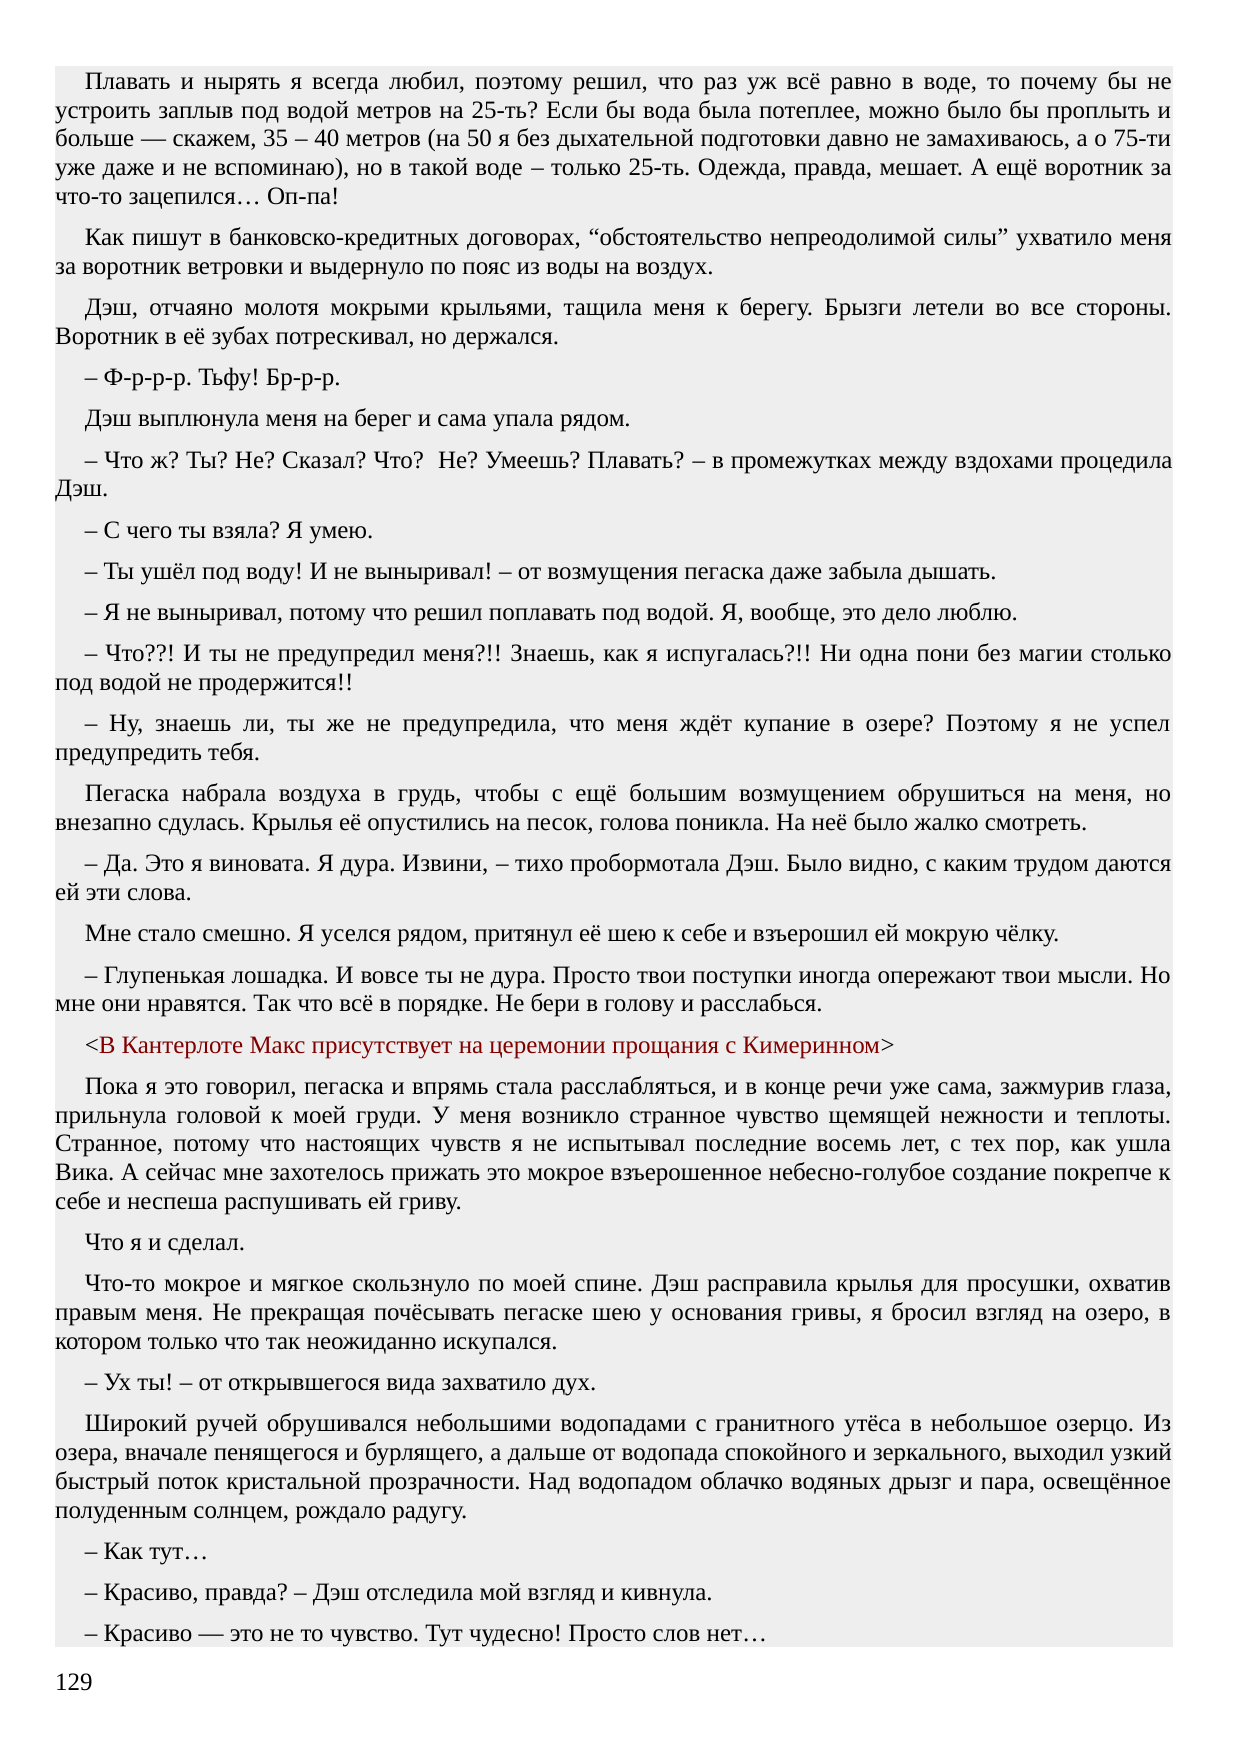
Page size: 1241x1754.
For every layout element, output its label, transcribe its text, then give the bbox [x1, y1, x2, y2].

text – Что??! И ты не предупредил меня?!! Знаешь, как я испугалась?!! Ни одна пони без магии столько под водой не продержится!! [55, 638, 1173, 696]
text Как пишут в банковско-кредитных договорах, “обстоятельство непреодолимой силы” ухватило меня за воротник ветровки и выдернуло по пояс из воды на воздух. [55, 222, 1173, 280]
text Что я и сделал. [55, 1227, 1173, 1256]
text Что-то мокрое и мягкое скользнуло по моей спине. Дэш расправила крылья для просушки, охватив правым меня. Не прекращая почёсывать пегаске шею у основания гривы, я бросил взгляд на озеро, в котором только что так неожиданно искупался. [55, 1268, 1173, 1355]
text Пегаска набрала воздуха в грудь, чтобы с ещё большим возмущением обрушиться на меня, но внезапно сдулась. Крылья её опустились на песок, голова поникла. На неё было жалко смотреть. [55, 778, 1173, 836]
text – Глупенькая лошадка. И вовсе ты не дура. Просто твои поступки иногда опережают твои мысли. Но мне они нравятся. Так что всё в порядке. Не бери в голову и расслабься. [55, 960, 1173, 1017]
text – С чего ты взяла? Я умею. [55, 515, 1173, 543]
text – Ну, знаешь ли, ты же не предупредила, что меня ждёт купание в озере? Поэтому я не успел предупредить тебя. [55, 708, 1173, 766]
text – Ф-р-р-р. Тьфу! Бр-р-р. [55, 362, 1173, 391]
text – Что ж? Ты? Не? Сказал? Что? Не? Умеешь? Плавать? – в промежутках между вздохами процедила Дэш. [55, 445, 1173, 502]
text <В Кантерлоте Макс присутствует на церемонии прощания с Кимеринном> [55, 1030, 1173, 1058]
text Дэш выплюнула меня на берег и сама упала рядом. [55, 403, 1173, 432]
text Широкий ручей обрушивался небольшими водопадами с гранитного утёса в небольшое озерцо. Из озера, вначале пенящегося и бурлящего, а дальше от водопада спокойного и зеркального, выходил узкий быстрый поток кристальной прозрачности. Над водопадом облачко водяных дрызг и пара, освещённое полуденным солнцем, рождало радугу. [55, 1408, 1173, 1523]
text Пока я это говорил, пегаска и впрямь стала расслабляться, и в конце речи уже сама, зажмурив глаза, прильнула головой к моей груди. У меня возникло странное чувство щемящей нежности и теплоты. Странное, потому что настоящих чувств я не испытывал последние восемь лет, с тех пор, как ушла Вика. А сейчас мне захотелось прижать это мокрое взъерошенное небесно-голубое создание покрепче к себе и неспеша распушивать ей гриву. [55, 1071, 1173, 1215]
text – Красиво — это не то чувство. Тут чудесно! Просто слов нет… [55, 1618, 1173, 1647]
text – Я не выныривал, потому что решил поплавать под водой. Я, вообще, это дело люблю. [55, 597, 1173, 626]
text Плавать и нырять я всегда любил, поэтому решил, что раз уж всё равно в воде, то почему бы не устроить заплыв под водой метров на 25-ть? Если бы вода была потеплее, можно было бы проплыть и больше — скажем, 35 – 40 метров (на 50 я без дыхательной подготовки давно не замахиваюсь, а о 75-ти уже даже и не вспоминаю), но в такой воде – только 25-ть. Одежда, правда, мешает. А ещё воротник за что-то зацепился… Оп-па! [55, 66, 1173, 210]
text Мне стало смешно. Я уселся рядом, притянул её шею к себе и взъерошил ей мокрую чёлку. [55, 918, 1173, 947]
text – Ух ты! – от открывшегося вида захватило дух. [55, 1367, 1173, 1396]
text – Ты ушёл под воду! И не выныривал! – от возмущения пегаска даже забыла дышать. [55, 556, 1173, 585]
text – Да. Это я виновата. Я дура. Извини, – тихо пробормотала Дэш. Было видно, с каким трудом даются ей эти слова. [55, 848, 1173, 906]
text – Как тут… [55, 1536, 1173, 1565]
text Дэш, отчаяно молотя мокрыми крыльями, тащила меня к берегу. Брызги летели во все стороны. Воротник в её зубах потрескивал, но держался. [55, 292, 1173, 350]
text – Красиво, правда? – Дэш отследила мой взгляд и кивнула. [55, 1577, 1173, 1606]
